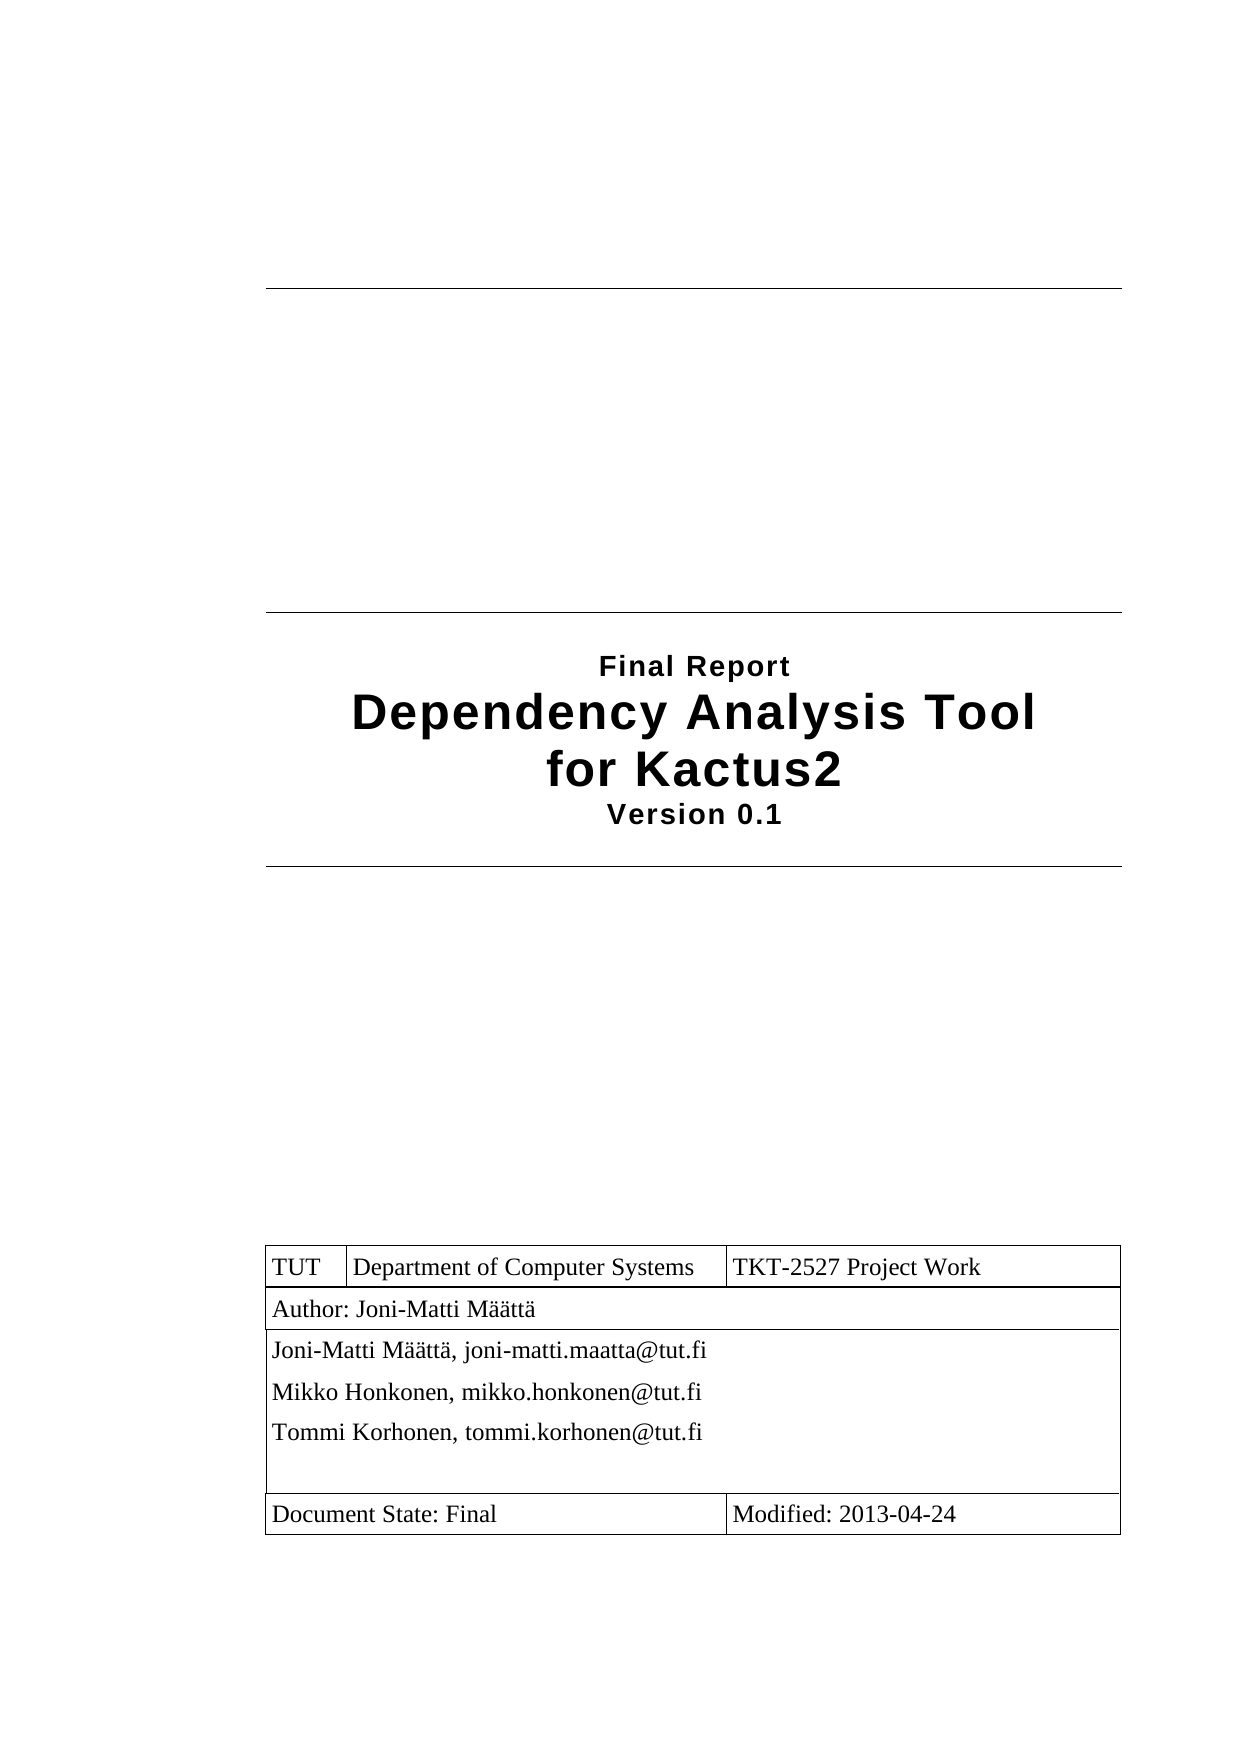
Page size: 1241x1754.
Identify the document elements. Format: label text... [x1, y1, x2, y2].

list for Kactus2 [266, 740, 1122, 797]
table_cell Mikko Honkonen, mikko.honkonen@tut.fi [267, 1370, 1120, 1411]
list Version 0.1 [266, 797, 1122, 831]
list Final Report [266, 649, 1122, 682]
table_cell Document State: Final [266, 1494, 726, 1534]
table_header TKT-2527 Project Work [727, 1246, 1120, 1286]
table_cell Author: Joni-Matti Määttä [266, 1288, 1120, 1328]
list Dependency Analysis Tool [266, 682, 1122, 740]
table_cell Tommi Korhonen, tommi.korhonen@tut.fi [267, 1411, 1120, 1452]
table_cell Modified: 2013-04-24 [727, 1493, 1120, 1534]
table_cell Joni-Matti Määttä, joni-matti.maatta@tut.fi [267, 1329, 1120, 1370]
table_header TUT [266, 1246, 346, 1286]
table_cell [267, 1452, 1120, 1493]
table_header Department of Computer Systems [347, 1246, 726, 1286]
